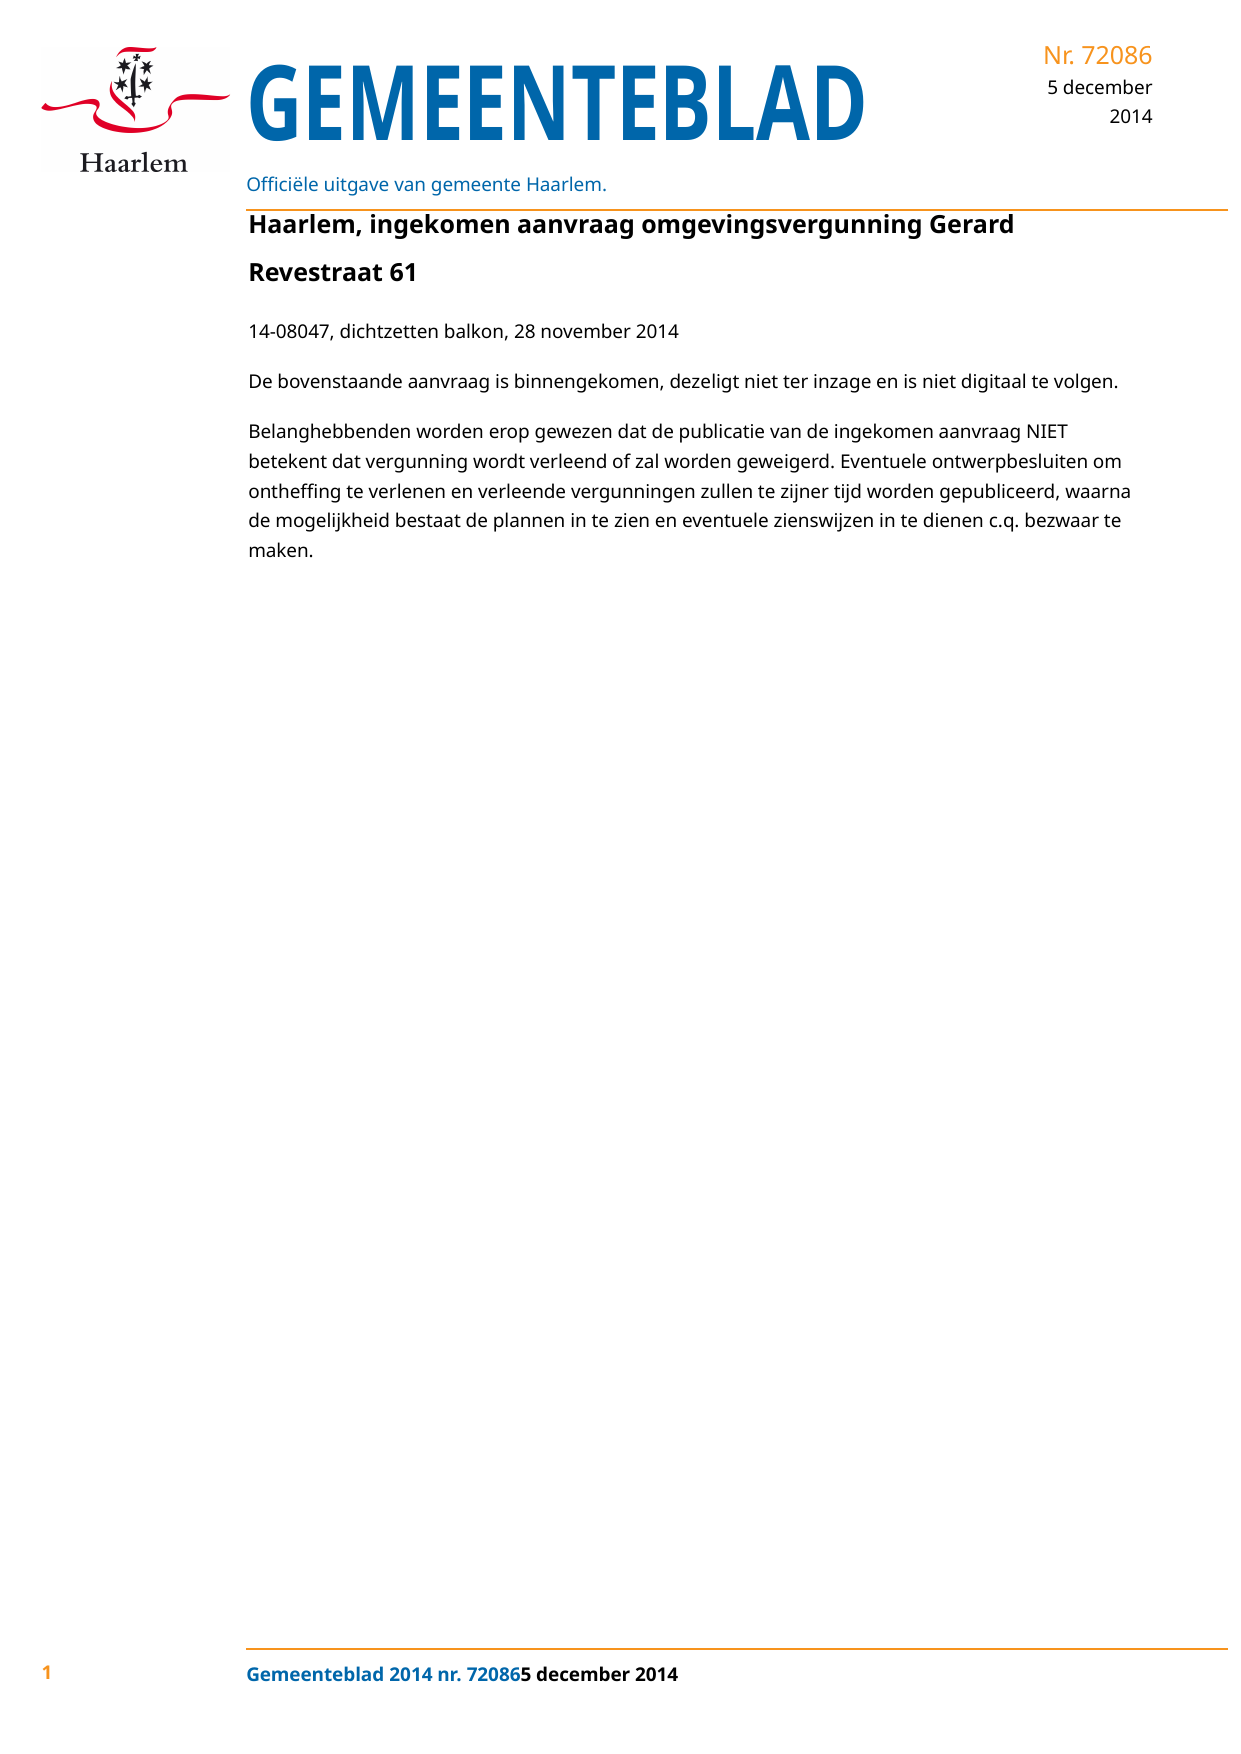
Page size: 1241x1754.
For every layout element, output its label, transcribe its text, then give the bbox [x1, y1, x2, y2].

text Belanghebbenden worden erop gewezen dat de publicatie van de ingekomen aanvraag NIET betekent dat vergunning wordt verleend of zal worden geweigerd. Eventuele ontwerpbesluiten om ontheffing te verlenen en verleende vergunningen zullen te zijner tijd worden gepubliceerd, waarna de mogelijkheid bestaat de plannen in te zien en eventuele zienswijzen in te dienen c.q. bezwaar te maken. [248, 419, 1152, 563]
picture [41, 47, 231, 172]
text De bovenstaande aanvraag is binnengekomen, dezeligt niet ter inzage en is niet digitaal te volgen. [248, 368, 1152, 394]
text 14-08047, dichtzetten balkon, 28 november 2014 [248, 318, 1152, 344]
text Haarlem, ingekomen aanvraag omgevingsvergunning Gerard Revestraat 61 [248, 211, 1152, 288]
